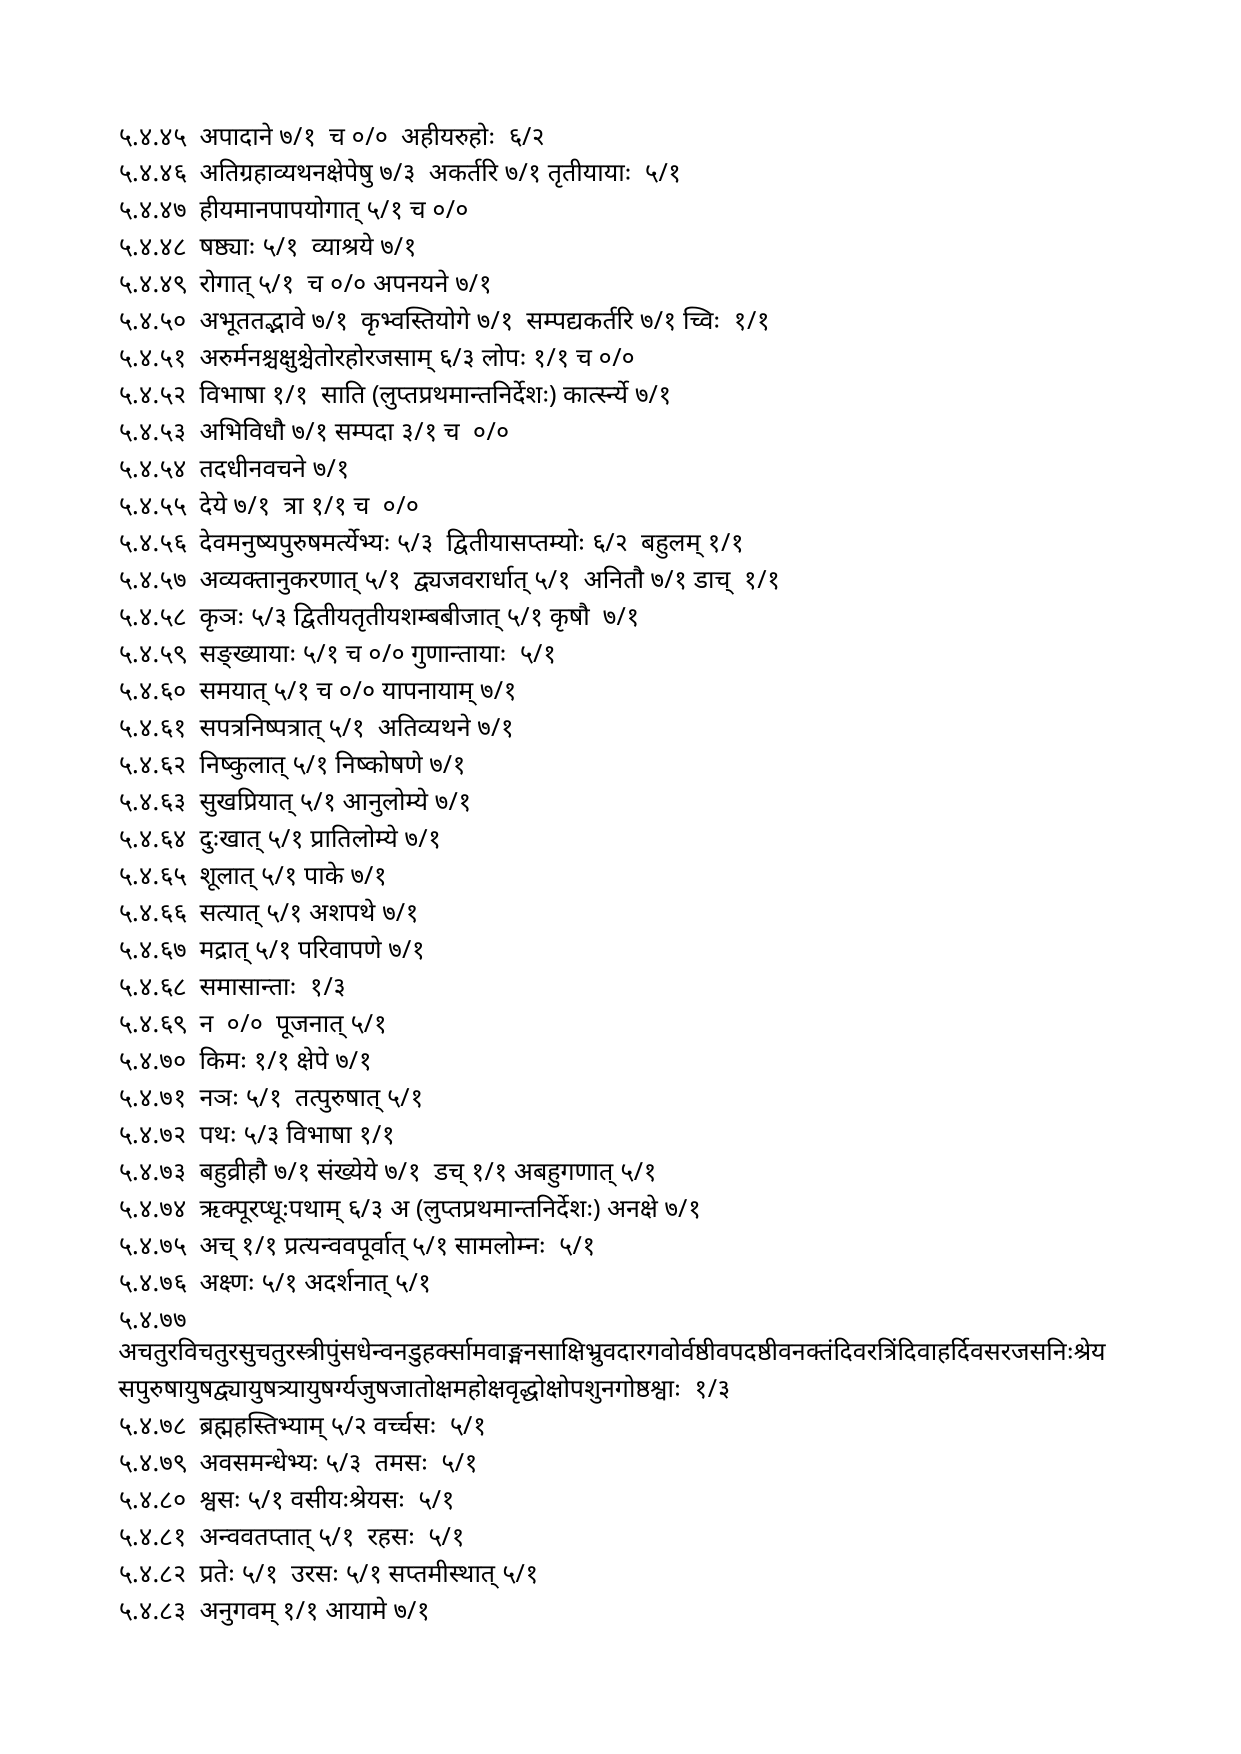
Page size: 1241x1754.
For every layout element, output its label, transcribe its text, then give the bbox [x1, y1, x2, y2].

text ५.४.६३ सुखप्रियात् ५/१ आनुलोम्ये ७/१ [118, 784, 1122, 821]
text ५.४.७० किमः १/१ क्षेपे ७/१ [118, 1043, 1122, 1079]
text ५.४.६७ मद्रात् ५/१ परिवापणे ७/१ [118, 932, 1122, 969]
text ५.४.७६ अक्ष्णः ५/१ अदर्शनात् ५/१ [118, 1264, 1122, 1301]
text ५.४.५५ देये ७/१ त्रा १/१ च ०/० [118, 488, 1122, 525]
text ५.४.६१ सपत्रनिष्पत्रात् ५/१ अतिव्यथने ७/१ [118, 710, 1122, 747]
text ५.४.६२ निष्कुलात् ५/१ निष्कोषणे ७/१ [118, 747, 1122, 784]
text ५.४.५८ कृञः ५/३ द्वितीयतृतीयशम्बबीजात् ५/१ कृषौ ७/१ [118, 599, 1122, 636]
text ५.४.८२ प्रतेः ५/१ उरसः ५/१ सप्तमीस्थात् ५/१ [118, 1556, 1122, 1593]
text ५.४.६० समयात् ५/१ च ०/० यापनायाम् ७/१ [118, 673, 1122, 710]
text ५.४.६८ समासान्ताः १/३ [118, 969, 1122, 1006]
text ५.४.५९ सङ्‍ख्यायाः ५/१ च ०/० गुणान्तायाः ५/१ [118, 636, 1122, 673]
text ५.४.४५ अपादाने ७/१ च ०/० अहीयरुहोः ६/२ [118, 118, 1122, 155]
text ५.४.५४ तदधीनवचने ७/१ [118, 451, 1122, 488]
text ५.४.७९ अवसमन्धेभ्यः ५/३ तमसः ५/१ [118, 1445, 1122, 1482]
text ५.४.६६ सत्यात् ५/१ अशपथे ७/१ [118, 895, 1122, 932]
text ५.४.७२ पथः ५/३ विभाषा १/१ [118, 1117, 1122, 1153]
text ५.४.४९ रोगात् ५/१ च ०/० अपनयने ७/१ [118, 266, 1122, 303]
text ५.४.६९ न ०/० पूजनात् ५/१ [118, 1006, 1122, 1043]
text ५.४.७१ नञः ५/१ तत्पुरुषात् ५/१ [118, 1079, 1122, 1117]
text ५.४.६५ शूलात् ५/१ पाके ७/१ [118, 858, 1122, 895]
text ५.४.५७ अव्यक्तानुकरणात् ५/१ द्‍व्यजवरार्धात् ५/१ अनितौ ७/१ डाच् १/१ [118, 562, 1122, 599]
text ५.४.७४ ऋक्पूरप्धूःपथाम् ६/३ अ (लुप्तप्रथमान्तनिर्देशः) अनक्षे ७/१ [118, 1191, 1122, 1227]
text ५.४.७८ ब्रह्महस्तिभ्याम् ५/२ वर्च्चसः ५/१ [118, 1408, 1122, 1445]
text ५.४.४८ षष्ठ्याः ५/१ व्याश्रये ७/१ [118, 229, 1122, 266]
text ५.४.४६ अतिग्रहाव्यथनक्षेपेषु ७/३ अकर्तरि ७/१ तृतीयायाः ५/१ [118, 155, 1122, 192]
text ५.४.८३ अनुगवम् १/१ आयामे ७/१ [118, 1593, 1122, 1630]
text ५.४.६४ दुःखात् ५/१ प्रातिलोम्ये ७/१ [118, 821, 1122, 858]
text ५.४.४७ हीयमानपापयोगात् ५/१ च ०/० [118, 192, 1122, 229]
text ५.४.७३ बहुव्रीहौ ७/१ संख्येये ७/१ डच् १/१ अबहुगणात् ५/१ [118, 1153, 1122, 1191]
text ५.४.८१ अन्ववतप्तात् ५/१ रहसः ५/१ [118, 1519, 1122, 1556]
text ५.४.५३ अभिविधौ ७/१ सम्पदा ३/१ च ०/० [118, 414, 1122, 451]
text ५.४.५२ विभाषा १/१ साति (लुप्तप्रथमान्तनिर्देशः) कार्त्स्न्ये ७/१ [118, 377, 1122, 414]
text ५.४.७७ अचतुरविचतुरसुचतुरस्त्रीपुंसधेन्वनडुहर्क्सामवाङ्मनसाक्षिभ्रुवदारगवोर्वष्ठीवपदष्ठीवनक्तंदिवरत्रिंदिवाहर्दिवसरजसनिःश्रेयसपुरुषायुषद्व्यायुषत्र्यायुषर्ग्यजुषजातोक्षमहोक्षवृद्धोक्षोपशुनगोष्ठश्वाः १/३ [118, 1301, 1122, 1408]
text ५.४.५१ अरुर्मनश्चक्षुश्चेतोरहोरजसाम् ६/३ लोपः १/१ च ०/० [118, 340, 1122, 377]
text ५.४.७५ अच् १/१ प्रत्यन्ववपूर्वात् ५/१ सामलोम्नः ५/१ [118, 1227, 1122, 1264]
text ५.४.५० अभूततद्भावे ७/१ कृभ्वस्तियोगे ७/१ सम्पद्यकर्तरि ७/१ च्विः १/१ [118, 303, 1122, 340]
text ५.४.८० श्वसः ५/१ वसीयःश्रेयसः ५/१ [118, 1482, 1122, 1519]
text ५.४.५६ देवमनुष्यपुरुषमर्त्येभ्यः ५/३ द्वितीयासप्तम्योः ६/२ बहुलम् १/१ [118, 525, 1122, 562]
